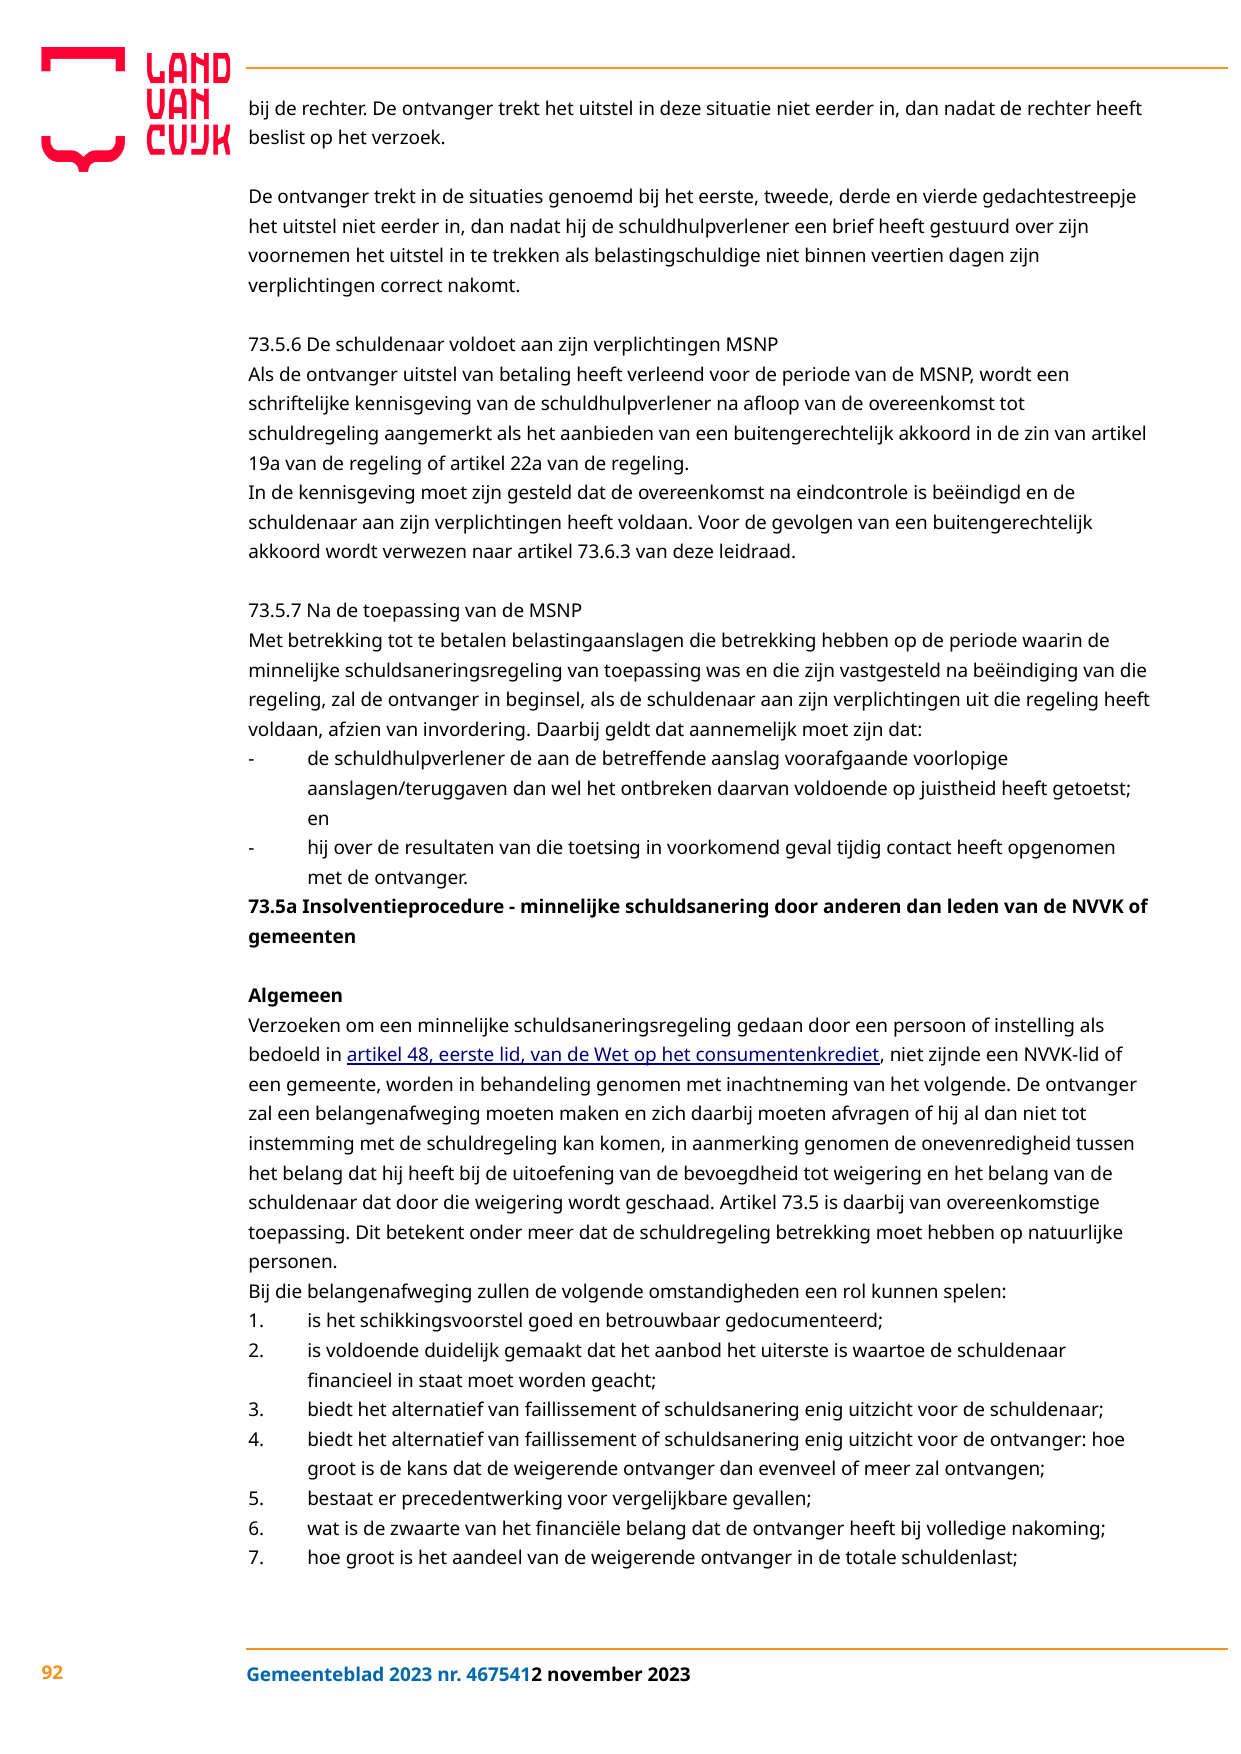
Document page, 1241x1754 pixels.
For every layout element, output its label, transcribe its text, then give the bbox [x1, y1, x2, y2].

picture [41, 47, 231, 172]
list hoe groot is het aandeel van de weigerende ontvanger in de totale schuldenlast; [248, 1544, 1152, 1570]
text bij de rechter. De ontvanger trekt het uitstel in deze situatie niet eerder in, dan nadat de rechter heeft beslist op het verzoek. [248, 95, 1152, 150]
text In de kennisgeving moet zijn gesteld dat de overeenkomst na eindcontrole is beëindigd en de schuldenaar aan zijn verplichtingen heeft voldaan. Voor de gevolgen van een buitengerechtelijk akkoord wordt verwezen naar artikel 73.6.3 van deze leidraad. [248, 479, 1152, 564]
list hij over de resultaten van die toetsing in voorkomend geval tijdig contact heeft opgenomen met de ontvanger. [248, 834, 1152, 890]
list wat is de zwaarte van het financiële belang dat de ontvanger heeft bij volledige nakoming; [248, 1515, 1152, 1541]
list bestaat er precedentwerking voor vergelijkbare gevallen; [248, 1485, 1152, 1511]
list de schuldhulpverlener de aan de betreffende aanslag voorafgaande voorlopige aanslagen/teruggaven dan wel het ontbreken daarvan voldoende op juistheid heeft getoetst; en [248, 746, 1152, 831]
text Als de ontvanger uitstel van betaling heeft verleend voor de periode van de MSNP, wordt een schriftelijke kennisgeving van de schuldhulpverlener na afloop van de overeenkomst tot schuldregeling aangemerkt als het aanbieden van een buitengerechtelijk akkoord in de zin van artikel 19a van de regeling of artikel 22a van de regeling. [248, 361, 1152, 476]
text Bij die belangenafweging zullen de volgende omstandigheden een rol kunnen spelen: [248, 1278, 1152, 1304]
text 73.5a Insolventieprocedure - minnelijke schuldsanering door anderen dan leden van de NVVK of gemeenten [248, 893, 1152, 949]
list is voldoende duidelijk gemaakt dat het aanbod het uiterste is waartoe de schuldenaar financieel in staat moet worden geacht; [248, 1337, 1152, 1393]
text Algemeen [248, 982, 1152, 1008]
text Verzoeken om een minnelijke schuldsaneringsregeling gedaan door een persoon of instelling als bedoeld in artikel 48, eerste lid, van de Wet op het consumentenkrediet, niet zijnde een NVVK-lid of een gemeente, worden in behandeling genomen met inachtneming van het volgende. De ontvanger zal een belangenafweging moeten maken en zich daarbij moeten afvragen of hij al dan niet tot instemming met de schuldregeling kan komen, in aanmerking genomen de onevenredigheid tussen het belang dat hij heeft bij de uitoefening van de bevoegdheid tot weigering en het belang van de schuldenaar dat door die weigering wordt geschaad. Artikel 73.5 is daarbij van overeenkomstige toepassing. Dit betekent onder meer dat de schuldregeling betrekking moet hebben op natuurlijke personen. [248, 1012, 1152, 1274]
text Met betrekking tot te betalen belastingaanslagen die betrekking hebben op de periode waarin de minnelijke schuldsaneringsregeling van toepassing was en die zijn vastgesteld na beëindiging van die regeling, zal de ontvanger in beginsel, als de schuldenaar aan zijn verplichtingen uit die regeling heeft voldaan, afzien van invordering. Daarbij geldt dat aannemelijk moet zijn dat: [248, 627, 1152, 742]
list biedt het alternatief van faillissement of schuldsanering enig uitzicht voor de schuldenaar; [248, 1396, 1152, 1422]
list biedt het alternatief van faillissement of schuldsanering enig uitzicht voor de ontvanger: hoe groot is de kans dat de weigerende ontvanger dan evenveel of meer zal ontvangen; [248, 1426, 1152, 1481]
text 73.5.7 Na de toepassing van de MSNP [248, 598, 1152, 623]
text 73.5.6 De schuldenaar voldoet aan zijn verplichtingen MSNP [248, 331, 1152, 357]
text De ontvanger trekt in de situaties genoemd bij het eerste, tweede, derde en vierde gedachtestreepje het uitstel niet eerder in, dan nadat hij de schuldhulpverlener een brief heeft gestuurd over zijn voornemen het uitstel in te trekken als belastingschuldige niet binnen veertien dagen zijn verplichtingen correct nakomt. [248, 183, 1152, 298]
list is het schikkingsvoorstel goed en betrouwbaar gedocumenteerd; [248, 1308, 1152, 1333]
